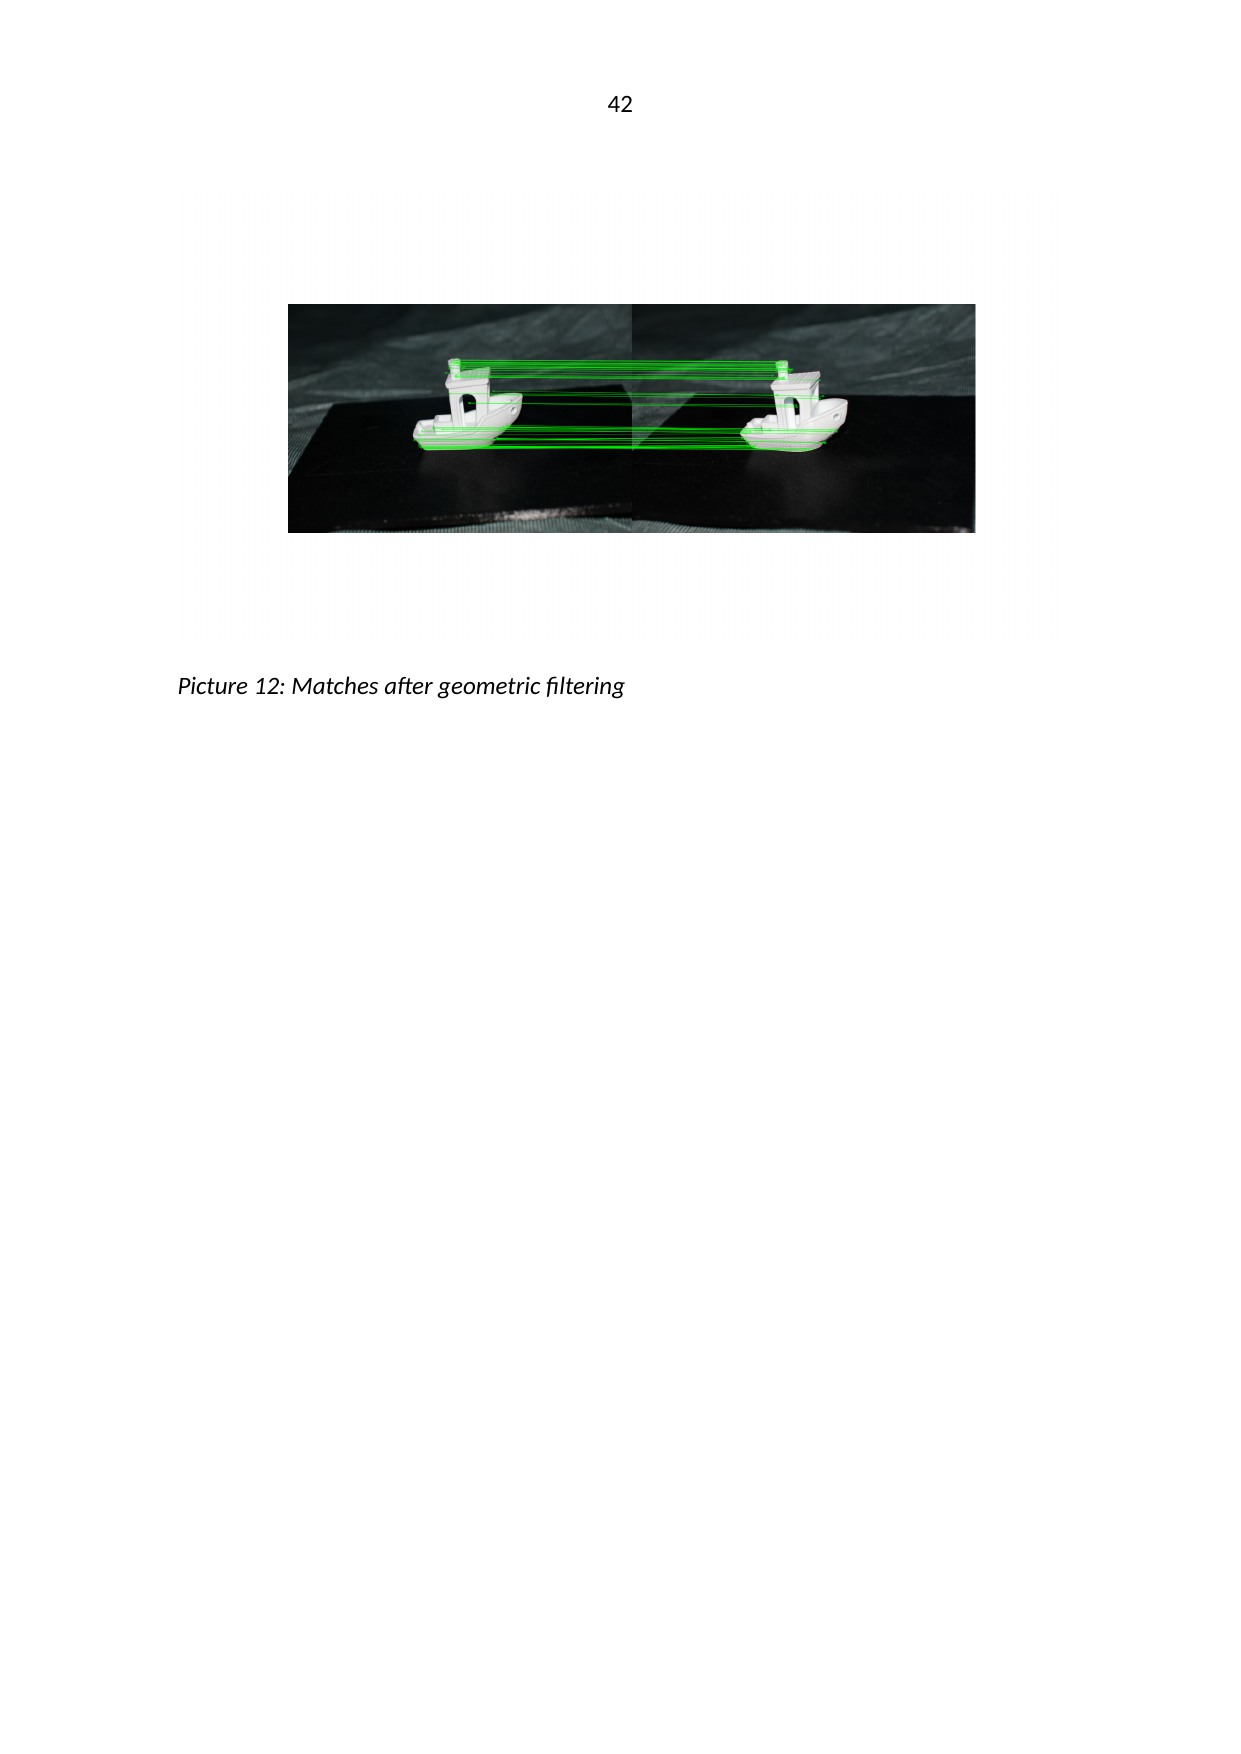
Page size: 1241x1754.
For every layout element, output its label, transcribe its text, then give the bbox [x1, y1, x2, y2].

text Picture 12: Matches after geometric filtering [177, 643, 1063, 701]
picture [177, 189, 1063, 643]
